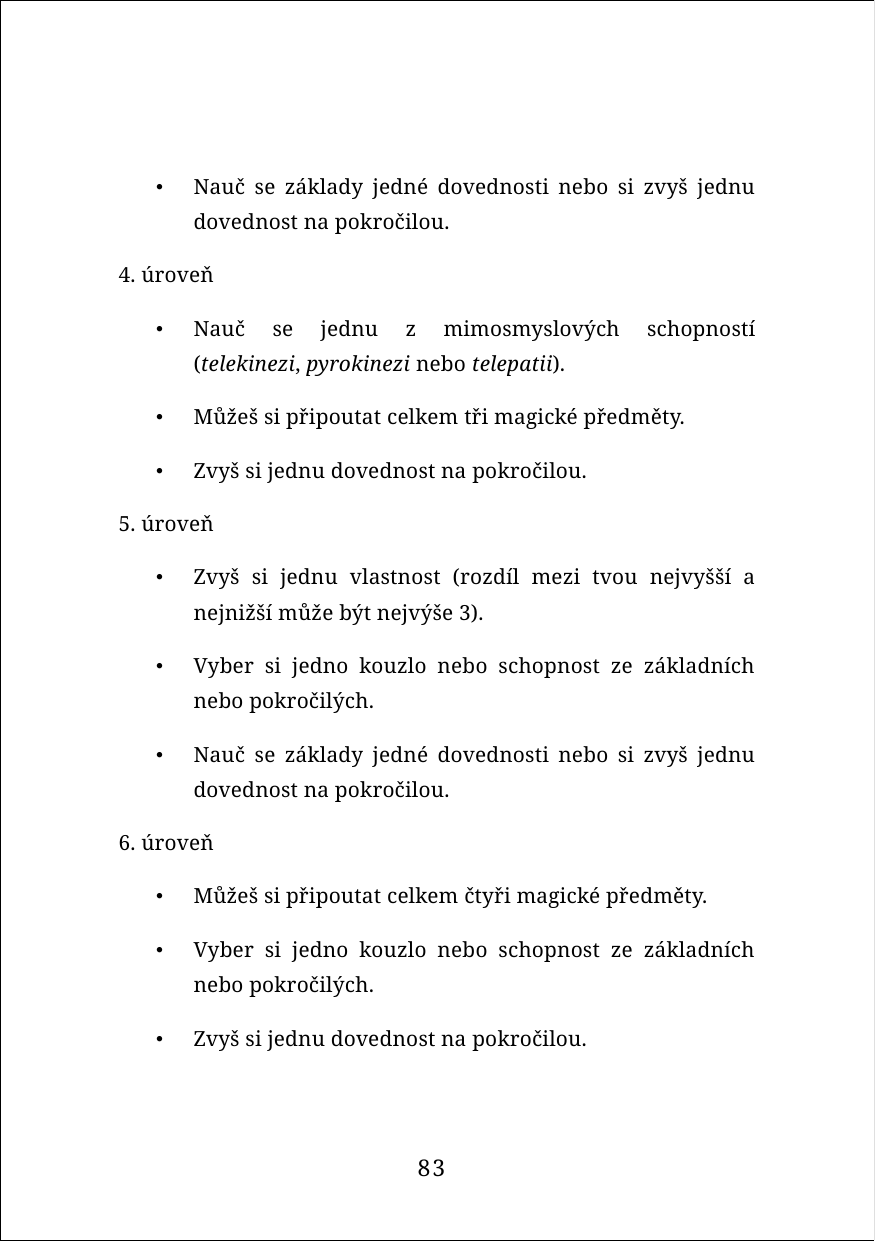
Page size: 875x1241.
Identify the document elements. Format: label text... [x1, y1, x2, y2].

list Můžeš si připoutat celkem tři magické předměty. [156, 402, 756, 431]
list Zvyš si jednu vlastnost (rozdíl mezi tvou nejvyšší a nejnižší může být nejvýše 3). [156, 562, 756, 626]
list Zvyš si jednu dovednost na pokročilou. [156, 456, 756, 484]
list Nauč se základy jedné dovednosti nebo si zvyš jednu dovednost na pokročilou. [156, 172, 756, 236]
text 4. úroveň [118, 261, 756, 289]
list Vyber si jedno kouzlo nebo schopnost ze základních nebo pokročilých. [156, 935, 756, 999]
list Nauč se základy jedné dovednosti nebo si zvyš jednu dovednost na pokročilou. [156, 740, 756, 804]
list Můžeš si připoutat celkem čtyři magické předměty. [156, 882, 756, 910]
list Nauč se jednu z mimosmyslových schopností (telekinezi, pyrokinezi nebo telepatii). [156, 314, 756, 378]
text 6. úroveň [118, 828, 756, 857]
list Vyber si jedno kouzlo nebo schopnost ze základních nebo pokročilých. [156, 651, 756, 715]
text 5. úroveň [118, 509, 756, 537]
list Zvyš si jednu dovednost na pokročilou. [156, 1024, 756, 1052]
